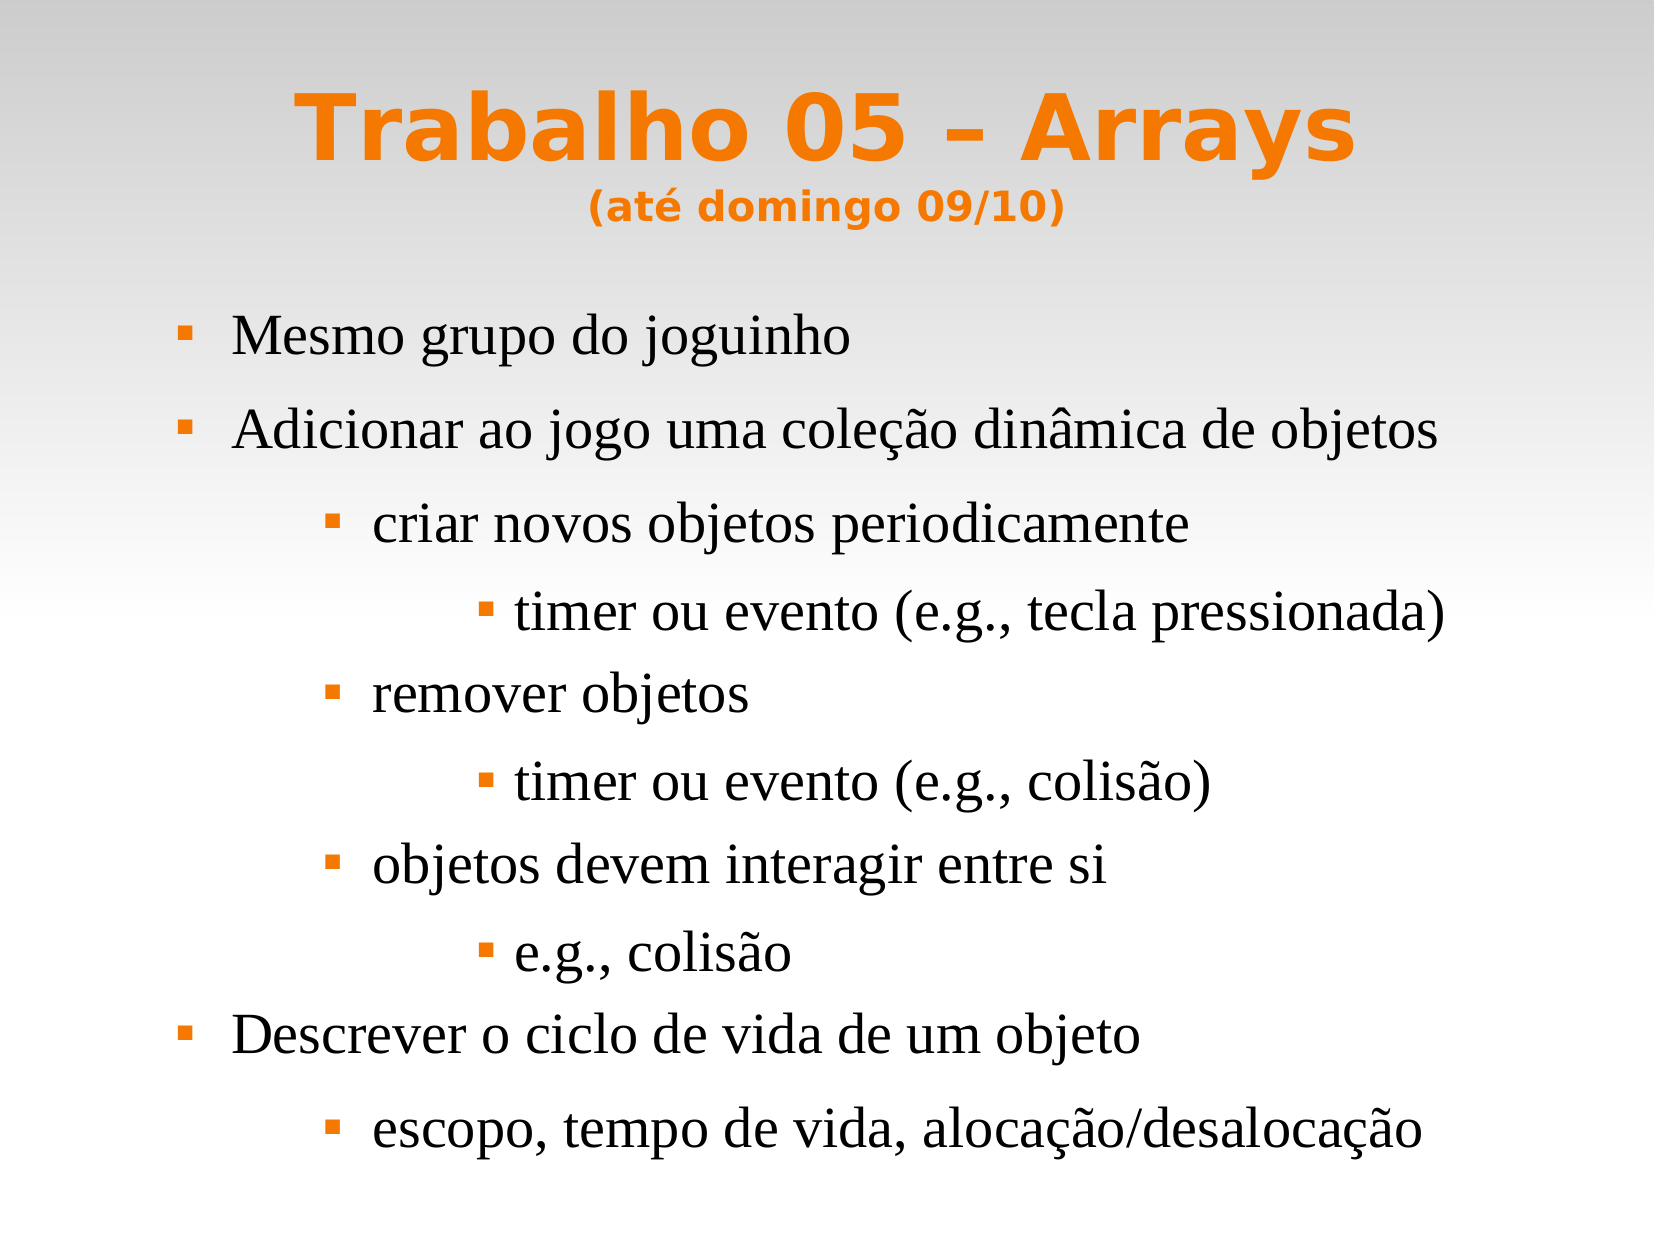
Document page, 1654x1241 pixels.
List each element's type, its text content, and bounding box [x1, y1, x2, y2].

title Trabalho 05 – Arrays (até domingo 09/10) [82, 49, 1571, 257]
list Mesmo grupo do joguinho Adicionar ao jogo uma coleção dinâmica de objetos criar novos objetos periodicamente timer ou evento (e.g., tecla pressionada) remover objetos timer ou evento (e.g., colisão) objetos devem interagir entre si e.g., colisão Descrever o ciclo de vida de um objeto escopo, tempo de vida, alocação/desalocação [89, 302, 1576, 1220]
